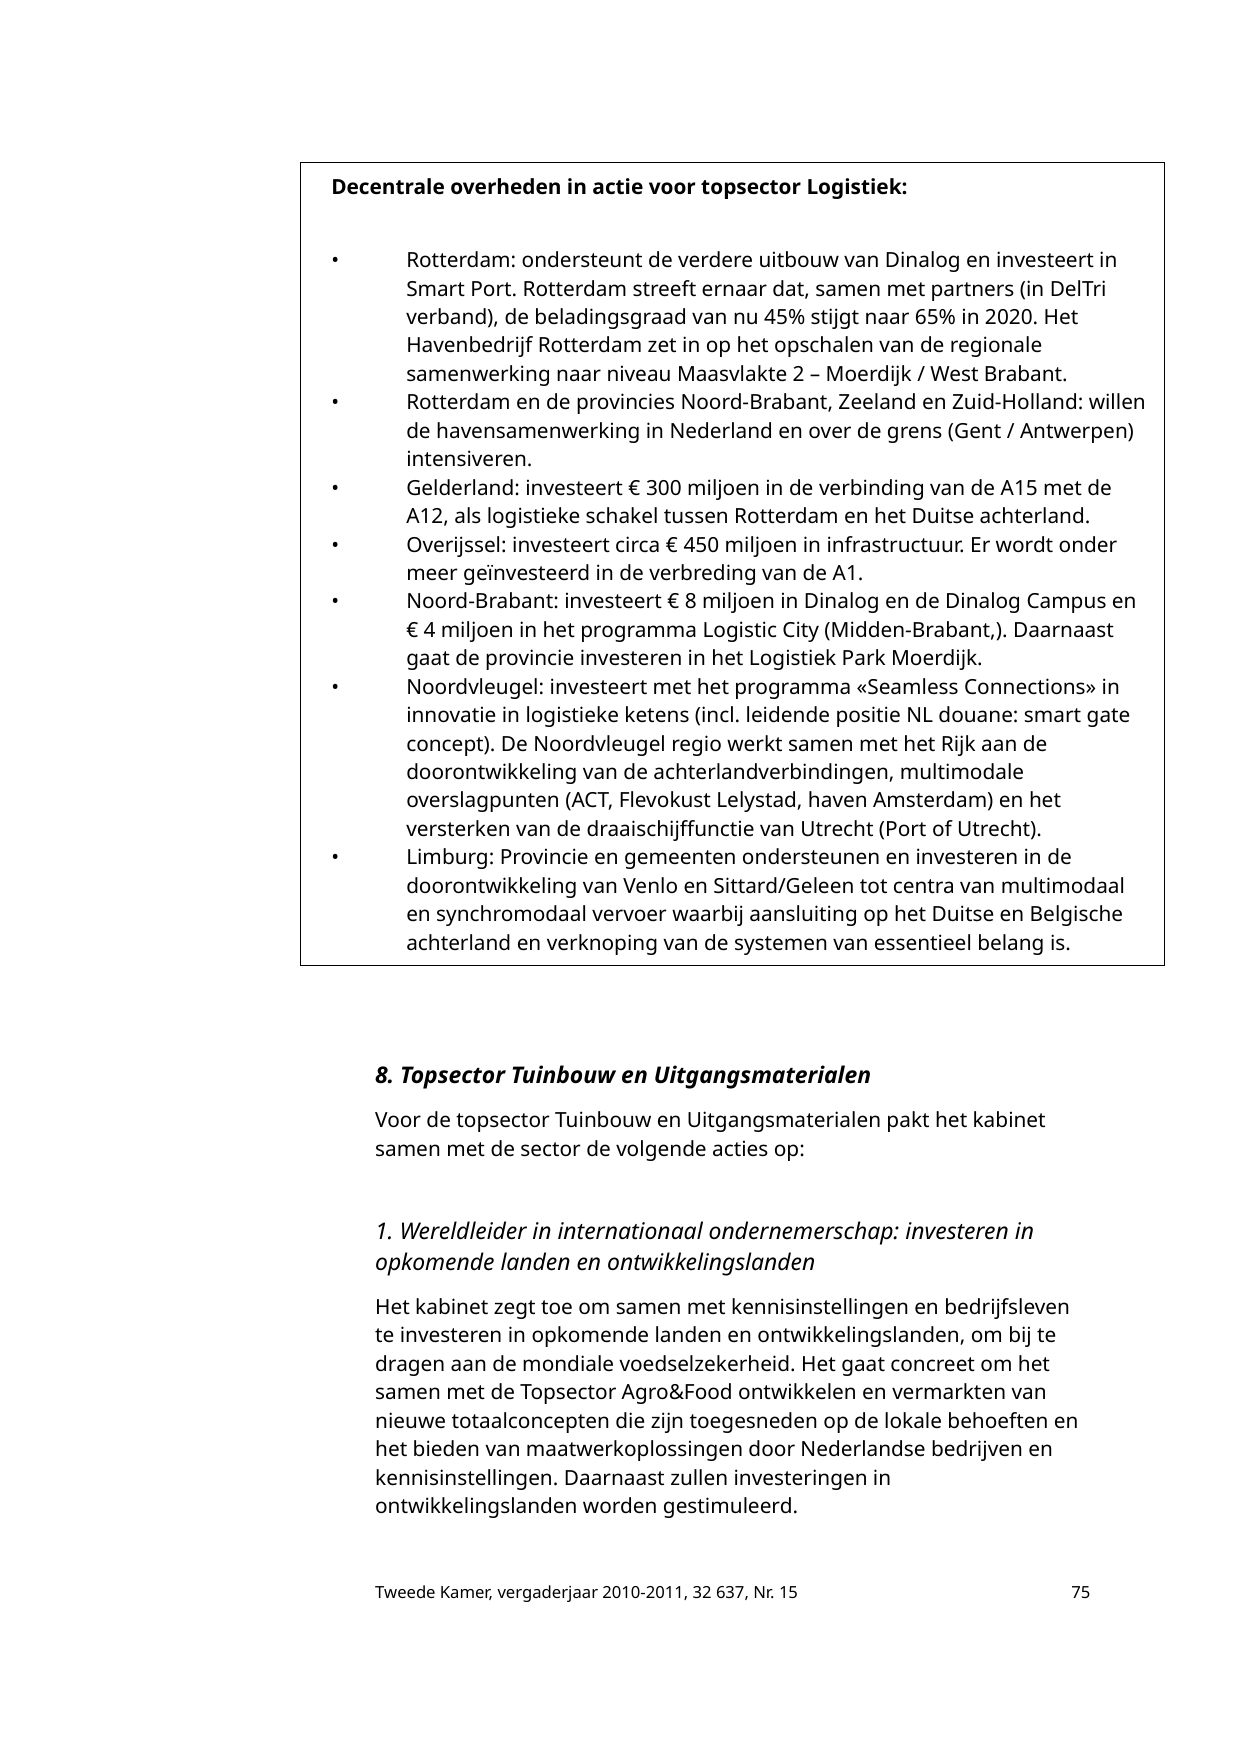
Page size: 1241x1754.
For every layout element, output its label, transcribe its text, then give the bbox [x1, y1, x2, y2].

subtitle 1. Wereldleider in internationaal ondernemerschap: investeren in opkomende landen en ontwikkelingslanden [375, 1215, 1090, 1277]
list Noord-Brabant: investeert € 8 miljoen in Dinalog en de Dinalog Campus en € 4 miljoen in het programma Logistic City (Midden-Brabant,). Daarnaast gaat de provincie investeren in het Logistiek Park Moerdijk. [331, 587, 1155, 672]
list Rotterdam: ondersteunt de verdere uitbouw van Dinalog en investeert in Smart Port. Rotterdam streeft ernaar dat, samen met partners (in DelTri verband), de beladingsgraad van nu 45% stijgt naar 65% in 2020. Het Havenbedrijf Rotterdam zet in op het opschalen van de regionale samenwerking naar niveau Maasvlakte 2 – Moerdijk / West Brabant. [331, 245, 1155, 387]
list Overijssel: investeert circa € 450 miljoen in infrastructuur. Er wordt onder meer geïnvesteerd in de verbreding van de A1. [331, 530, 1155, 587]
list Noordvleugel: investeert met het programma «Seamless Connections» in innovatie in logistieke ketens (incl. leidende positie NL douane: smart gate concept). De Noordvleugel regio werkt samen met het Rijk aan de doorontwikkeling van de achterlandverbindingen, multimodale overslagpunten (ACT, Flevokust Lelystad, haven Amsterdam) en het versterken van de draaischijffunctie van Utrecht (Port of Utrecht). [331, 672, 1155, 842]
list Gelderland: investeert € 300 miljoen in de verbinding van de A15 met de A12, als logistieke schakel tussen Rotterdam en het Duitse achterland. [331, 473, 1155, 530]
list Limburg: Provincie en gemeenten ondersteunen en investeren in de doorontwikkeling van Venlo en Sittard/Geleen tot centra van multimodaal en synchromodaal vervoer waarbij aansluiting op het Duitse en Belgische achterland en verknoping van de systemen van essentieel belang is. [331, 842, 1155, 956]
text Het kabinet zegt toe om samen met kennisinstellingen en bedrijfsleven te investeren in opkomende landen en ontwikkelingslanden, om bij te dragen aan de mondiale voedselzekerheid. Het gaat concreet om het samen met de Topsector Agro&Food ontwikkelen en vermarkten van nieuwe totaalconcepten die zijn toegesneden op de lokale behoeften en het bieden van maatwerkoplossingen door Nederlandse bedrijven en kennisinstellingen. Daarnaast zullen investeringen in ontwikkelingslanden worden gestimuleerd. [375, 1292, 1090, 1520]
subtitle 8. Topsector Tuinbouw en Uitgangsmaterialen [375, 1059, 1090, 1090]
list Rotterdam en de provincies Noord-Brabant, Zeeland en Zuid-Holland: willen de havensamenwerking in Nederland en over de grens (Gent / Antwerpen) intensiveren. [331, 387, 1155, 473]
text Decentrale overheden in actie voor topsector Logistiek: [331, 172, 1155, 200]
text Voor de topsector Tuinbouw en Uitgangsmaterialen pakt het kabinet samen met de sector de volgende acties op: [375, 1105, 1090, 1162]
